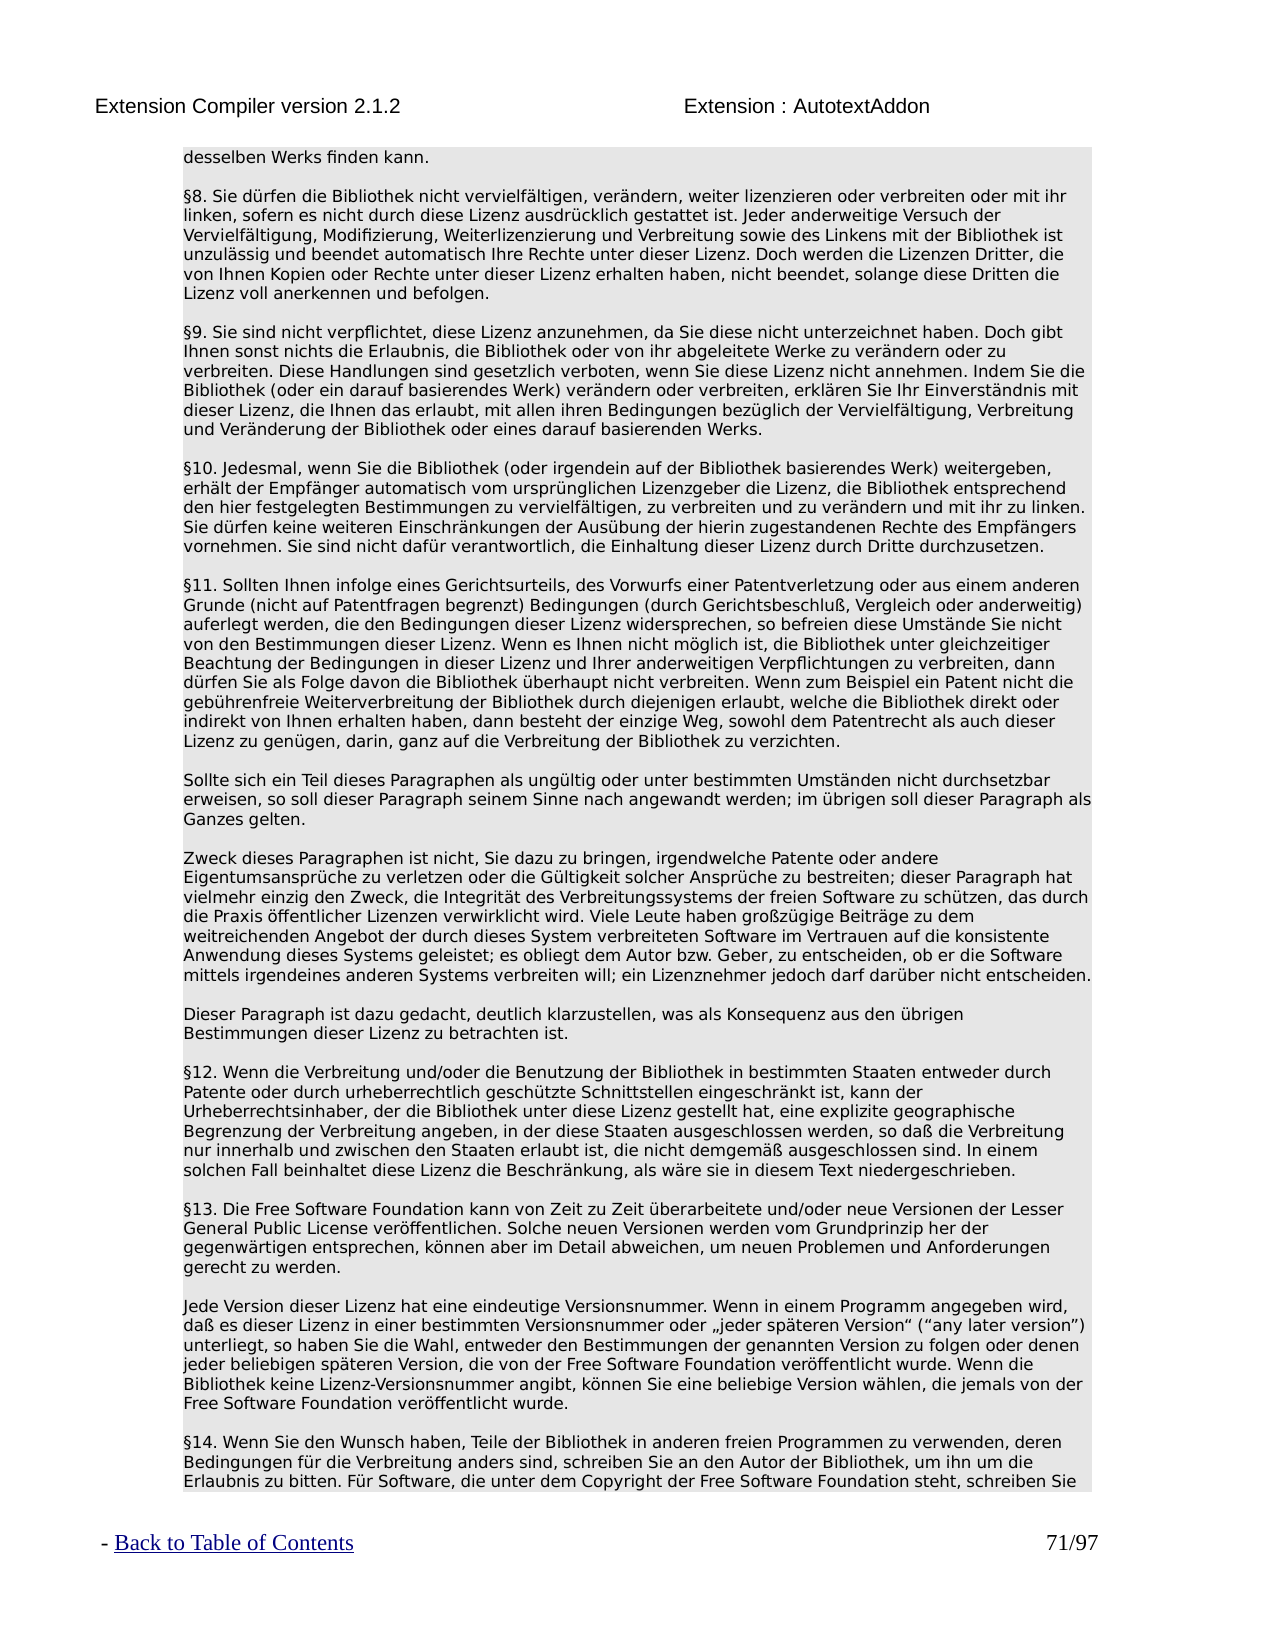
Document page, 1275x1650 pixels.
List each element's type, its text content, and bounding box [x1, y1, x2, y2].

text Zweck dieses Paragraphen ist nicht, Sie dazu zu bringen, irgendwelche Patente oder andere Eigentumsansprüche zu verletzen oder die Gültigkeit solcher Ansprüche zu bestreiten; dieser Paragraph hat vielmehr einzig den Zweck, die Integrität des Verbreitungssystems der freien Software zu schützen, das durch die Praxis öffentlicher Lizenzen verwirklicht wird. Viele Leute haben großzügige Beiträge zu dem weitreichenden Angebot der durch dieses System verbreiteten Software im Vertrauen auf die konsistente Anwendung dieses Systems geleistet; es obliegt dem Autor bzw. Geber, zu entscheiden, ob er die Software mittels irgendeines anderen Systems verbreiten will; ein Lizenznehmer jedoch darf darüber nicht entscheiden. [183, 849, 1092, 985]
text §10. Jedesmal, wenn Sie die Bibliothek (oder irgendein auf der Bibliothek basierendes Werk) weitergeben, erhält der Empfänger automatisch vom ursprünglichen Lizenzgeber die Lizenz, die Bibliothek entsprechend den hier festgelegten Bestimmungen zu vervielfältigen, zu verbreiten und zu verändern und mit ihr zu linken. Sie dürfen keine weiteren Einschränkungen der Ausübung der hierin zugestandenen Rechte des Empfängers vornehmen. Sie sind nicht dafür verantwortlich, die Einhaltung dieser Lizenz durch Dritte durchzusetzen. [183, 459, 1092, 557]
text §12. Wenn die Verbreitung und/oder die Benutzung der Bibliothek in bestimmten Staaten entweder durch Patente oder durch urheberrechtlich geschützte Schnittstellen eingeschränkt ist, kann der Urheberrechtsinhaber, der die Bibliothek unter diese Lizenz gestellt hat, eine explizite geographische Begrenzung der Verbreitung angeben, in der diese Staaten ausgeschlossen werden, so daß die Verbreitung nur innerhalb und zwischen den Staaten erlaubt ist, die nicht demgemäß ausgeschlossen sind. In einem solchen Fall beinhaltet diese Lizenz die Beschränkung, als wäre sie in diesem Text niedergeschrieben. [183, 1063, 1092, 1180]
text Sollte sich ein Teil dieses Paragraphen als ungültig oder unter bestimmten Umständen nicht durchsetzbar erweisen, so soll dieser Paragraph seinem Sinne nach angewandt werden; im übrigen soll dieser Paragraph als Ganzes gelten. [183, 771, 1092, 829]
text §11. Sollten Ihnen infolge eines Gerichtsurteils, des Vorwurfs einer Patentverletzung oder aus einem anderen Grunde (nicht auf Patentfragen begrenzt) Bedingungen (durch Gerichtsbeschluß, Vergleich oder anderweitig) auferlegt werden, die den Bedingungen dieser Lizenz widersprechen, so befreien diese Umstände Sie nicht von den Bestimmungen dieser Lizenz. Wenn es Ihnen nicht möglich ist, die Bibliothek unter gleichzeitiger Beachtung der Bedingungen in dieser Lizenz und Ihrer anderweitigen Verpflichtungen zu verbreiten, dann dürfen Sie als Folge davon die Bibliothek überhaupt nicht verbreiten. Wenn zum Beispiel ein Patent nicht die gebührenfreie Weiterverbreitung der Bibliothek durch diejenigen erlaubt, welche die Bibliothek direkt oder indirekt von Ihnen erhalten haben, dann besteht der einzige Weg, sowohl dem Patentrecht als auch dieser Lizenz zu genügen, darin, ganz auf die Verbreitung der Bibliothek zu verzichten. [183, 576, 1092, 751]
text desselben Werks finden kann. [183, 147, 1092, 167]
text Jede Version dieser Lizenz hat eine eindeutige Versionsnummer. Wenn in einem Programm angegeben wird, daß es dieser Lizenz in einer bestimmten Versionsnummer oder „jeder späteren Version“ (“any later version”) unterliegt, so haben Sie die Wahl, entweder den Bestimmungen der genannten Version zu folgen oder denen jeder beliebigen späteren Version, die von der Free Software Foundation veröffentlicht wurde. Wenn die Bibliothek keine Lizenz-Versionsnummer angibt, können Sie eine beliebige Version wählen, die jemals von der Free Software Foundation veröffentlicht wurde. [183, 1297, 1092, 1414]
text §14. Wenn Sie den Wunsch haben, Teile der Bibliothek in anderen freien Programmen zu verwenden, deren Bedingungen für die Verbreitung anders sind, schreiben Sie an den Autor der Bibliothek, um ihn um die Erlaubnis zu bitten. Für Software, die unter dem Copyright der Free Software Foundation steht, schreiben Sie [183, 1433, 1092, 1492]
text §9. Sie sind nicht verpflichtet, diese Lizenz anzunehmen, da Sie diese nicht unterzeichnet haben. Doch gibt Ihnen sonst nichts die Erlaubnis, die Bibliothek oder von ihr abgeleitete Werke zu verändern oder zu verbreiten. Diese Handlungen sind gesetzlich verboten, wenn Sie diese Lizenz nicht annehmen. Indem Sie die Bibliothek (oder ein darauf basierendes Werk) verändern oder verbreiten, erklären Sie Ihr Einverständnis mit dieser Lizenz, die Ihnen das erlaubt, mit allen ihren Bedingungen bezüglich der Vervielfältigung, Verbreitung und Veränderung der Bibliothek oder eines darauf basierenden Werks. [183, 323, 1092, 440]
text Dieser Paragraph ist dazu gedacht, deutlich klarzustellen, was als Konsequenz aus den übrigen Bestimmungen dieser Lizenz zu betrachten ist. [183, 1004, 1092, 1043]
text §13. Die Free Software Foundation kann von Zeit zu Zeit überarbeitete und/oder neue Versionen der Lesser General Public License veröffentlichen. Solche neuen Versionen werden vom Grundprinzip her der gegenwärtigen entsprechen, können aber im Detail abweichen, um neuen Problemen und Anforderungen gerecht zu werden. [183, 1199, 1092, 1277]
text §8. Sie dürfen die Bibliothek nicht vervielfältigen, verändern, weiter lizenzieren oder verbreiten oder mit ihr linken, sofern es nicht durch diese Lizenz ausdrücklich gestattet ist. Jeder anderweitige Versuch der Vervielfältigung, Modifizierung, Weiterlizenzierung und Verbreitung sowie des Linkens mit der Bibliothek ist unzulässig und beendet automatisch Ihre Rechte unter dieser Lizenz. Doch werden die Lizenzen Dritter, die von Ihnen Kopien oder Rechte unter dieser Lizenz erhalten haben, nicht beendet, solange diese Dritten die Lizenz voll anerkennen und befolgen. [183, 186, 1092, 303]
